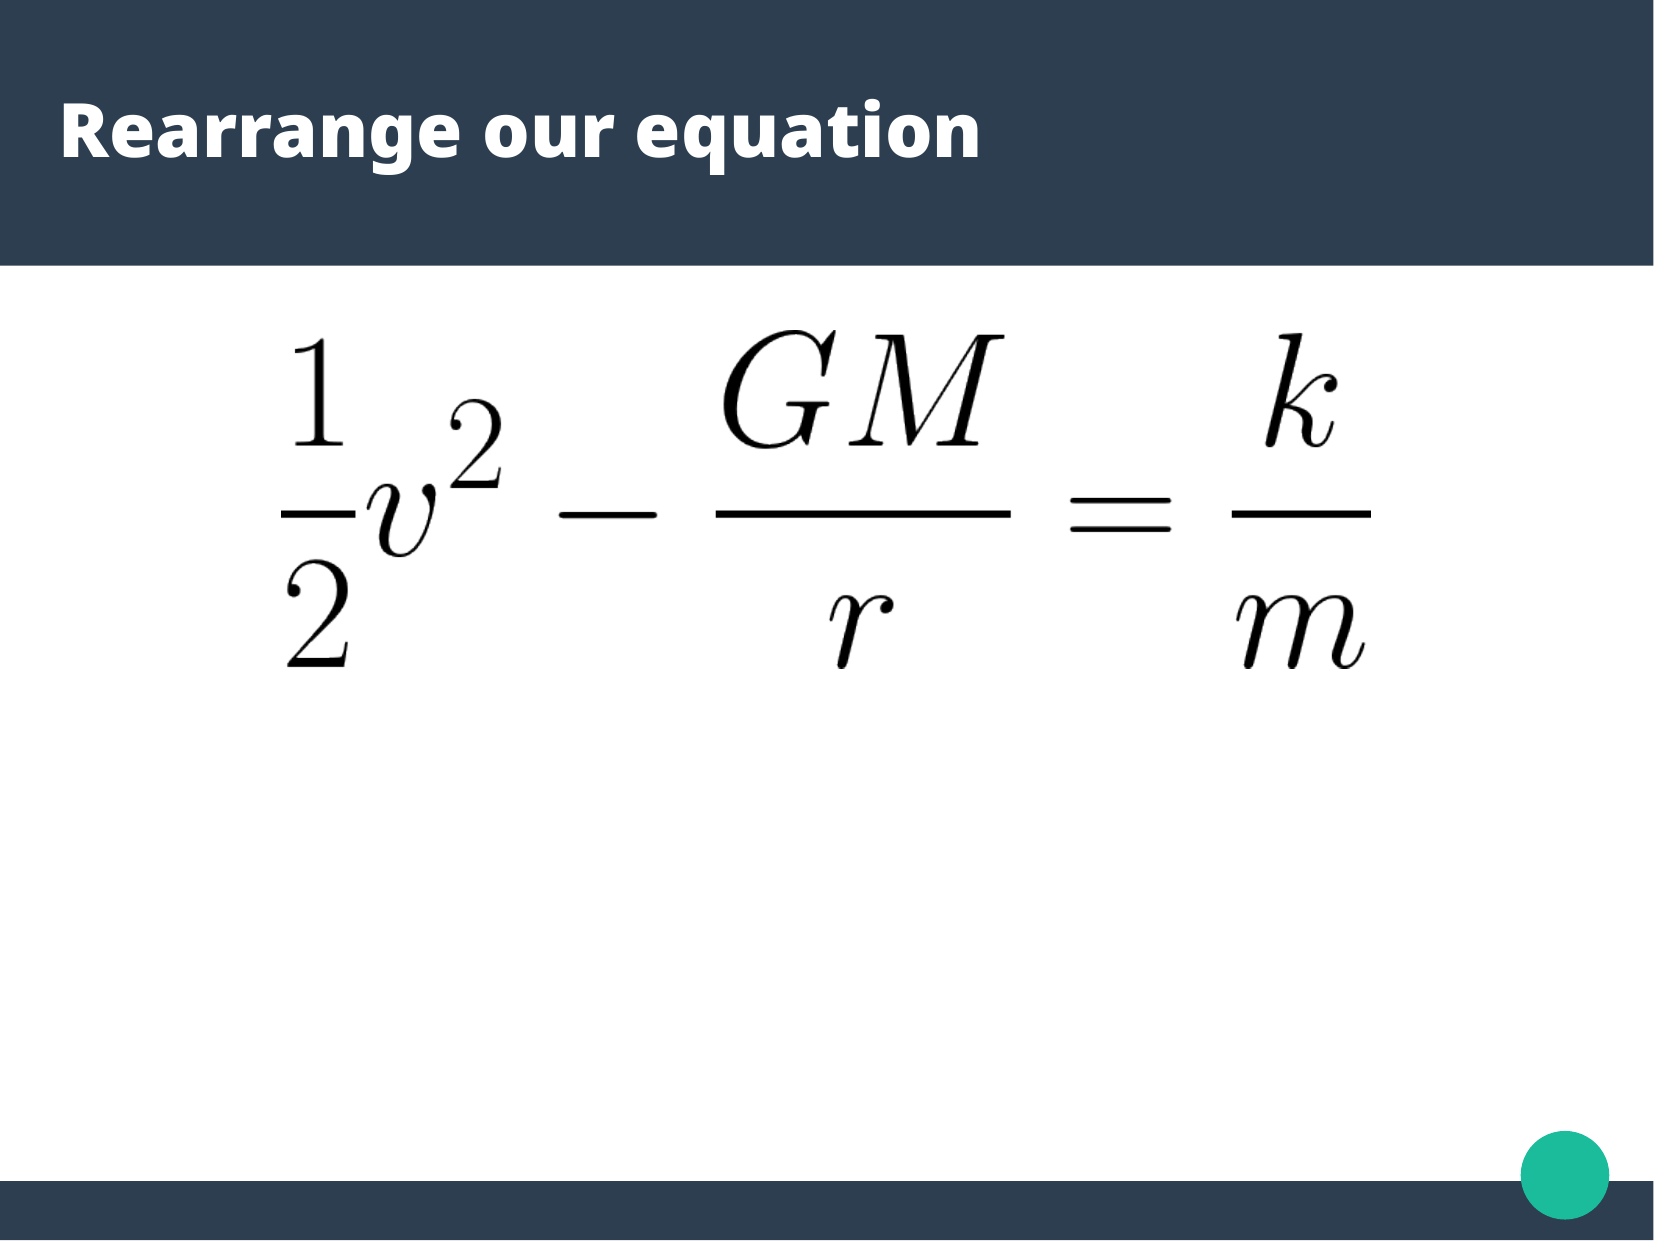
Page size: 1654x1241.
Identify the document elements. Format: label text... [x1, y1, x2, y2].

picture [281, 330, 1371, 669]
title Rearrange our equation [59, 49, 1595, 207]
